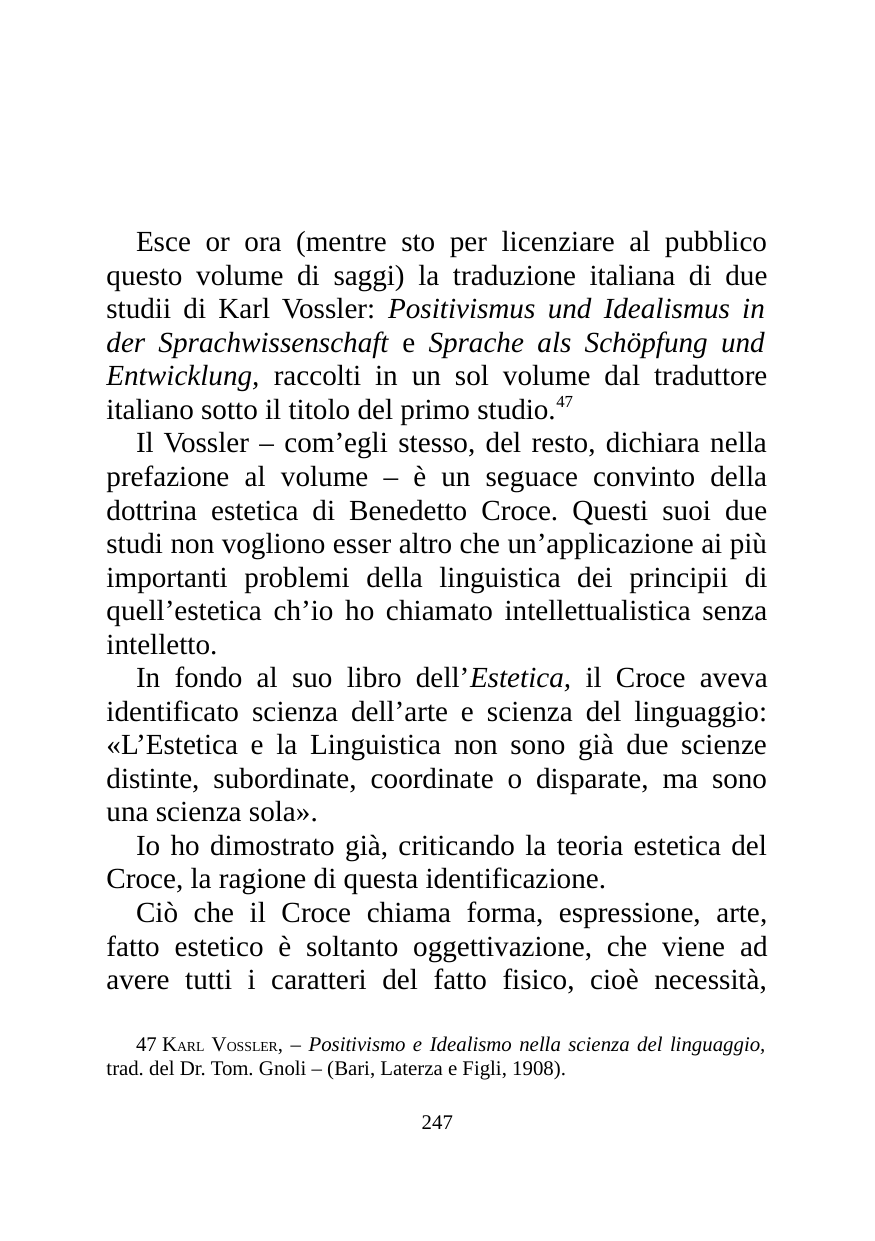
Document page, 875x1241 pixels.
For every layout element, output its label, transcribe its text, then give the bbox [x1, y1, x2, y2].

text In fondo al suo libro dell’Estetica, il Croce aveva identificato scienza dell’arte e scienza del linguaggio: «L’Estetica e la Linguistica non sono già due scienze distinte, subordinate, coordinate o disparate, ma sono una scienza sola». [106, 660, 768, 828]
text Io ho dimostrato già, criticando la teoria estetica del Croce, la ragione di questa identificazione. [106, 828, 768, 895]
text Karl Vossler, – Positivismo e Idealismo nella scienza del linguaggio, trad. del Dr. Tom. Gnoli – (Bari, Laterza e Figli, 1908). [106, 1032, 768, 1080]
text Ciò che il Croce chiama forma, espressione, arte, fatto estetico è soltanto oggettivazione, che viene ad avere tutti i caratteri del fatto fisico, cioè necessità, [106, 895, 768, 996]
text Il Vossler – com’egli stesso, del resto, dichiara nella prefazione al volume – è un seguace convinto della dottrina estetica di Benedetto Croce. Questi suoi due studi non vogliono esser altro che un’applicazione ai più importanti problemi della linguistica dei principii di quell’estetica ch’io ho chiamato intellettualistica senza intelletto. [106, 426, 768, 660]
text Esce or ora (mentre sto per licenziare al pubblico questo volume di saggi) la traduzione italiana di due studii di Karl Vossler: Positivismus und Idealismus in der Sprachwissenschaft e Sprache als Schöpfung und Entwicklung, raccolti in un sol volume dal traduttore italiano sotto il titolo del primo studio. [106, 224, 768, 426]
